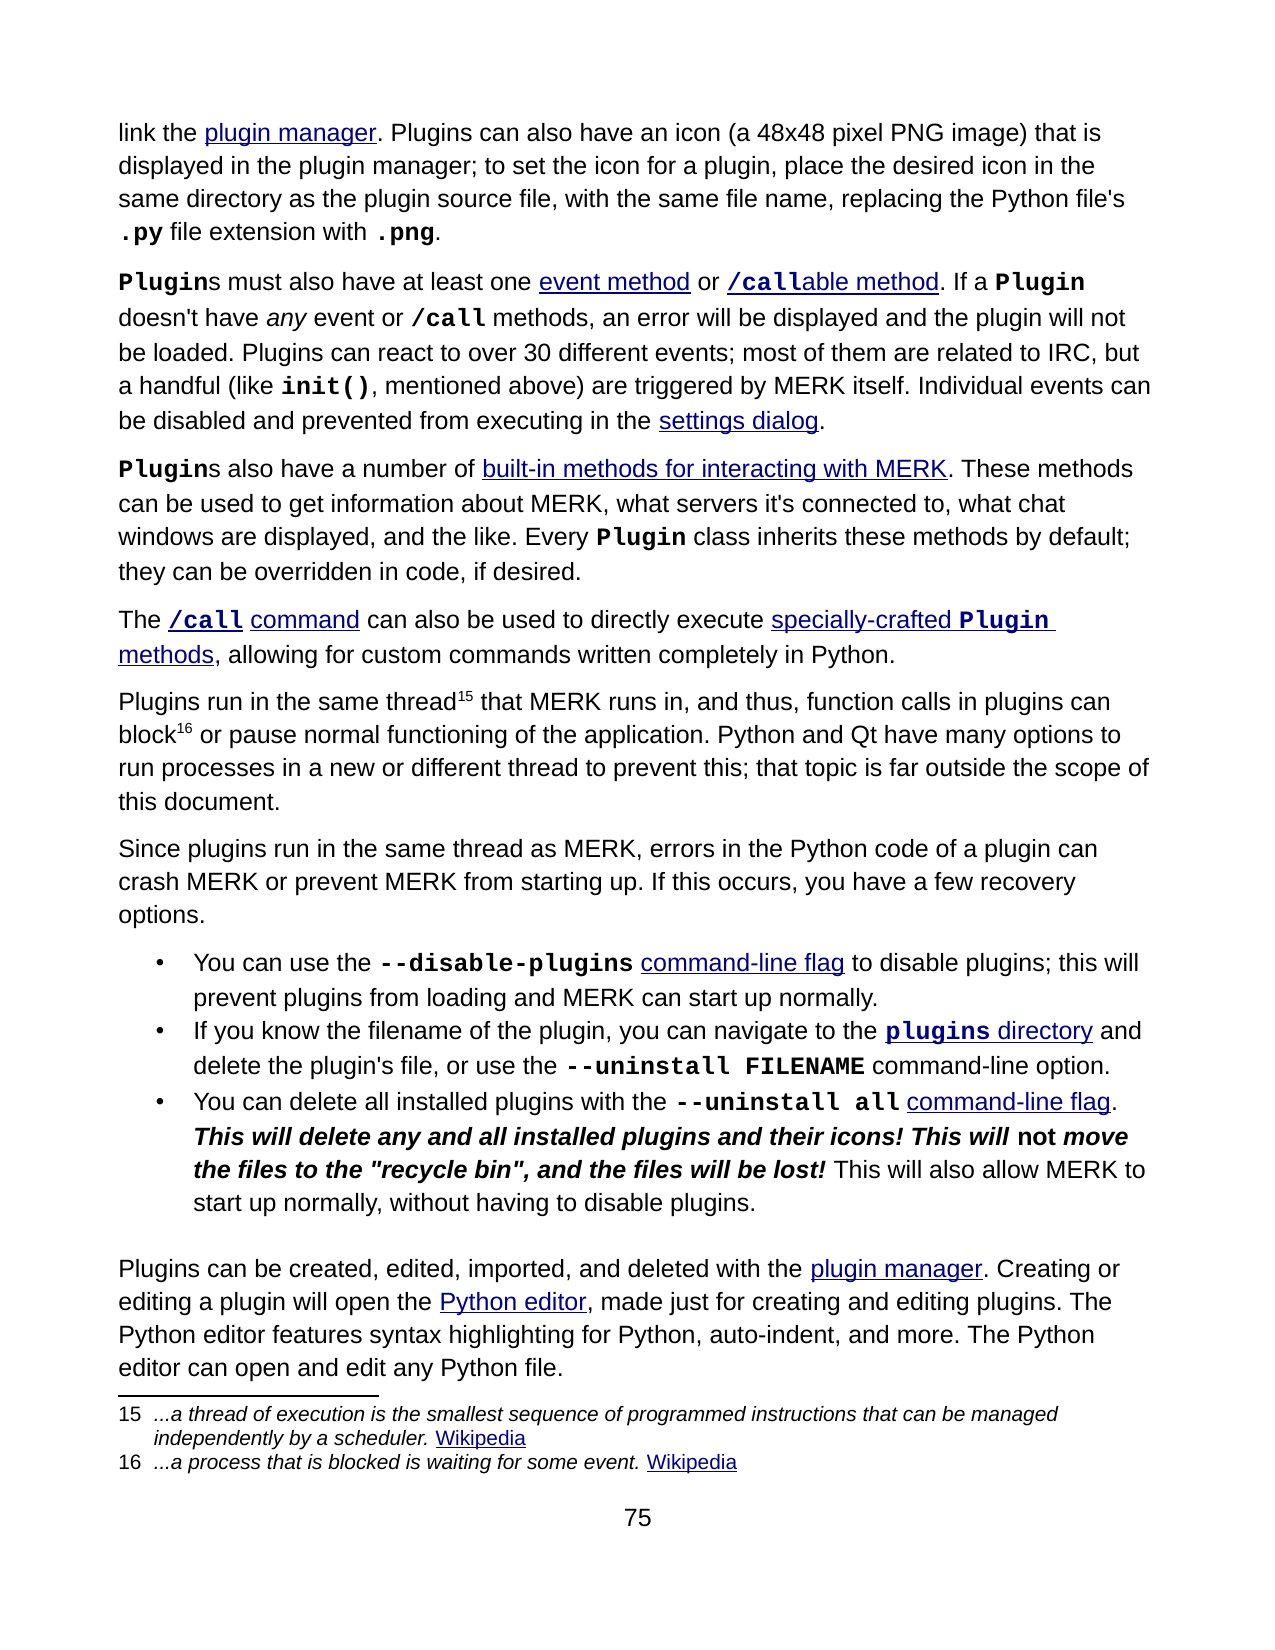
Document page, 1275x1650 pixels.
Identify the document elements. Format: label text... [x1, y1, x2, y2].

text Plugins must also have at least one event method or /callable method. If a Plugin doesn't have any event or /call methods, an error will be displayed and the plugin will not be loaded. Plugins can react to over 30 different events; most of them are related to IRC, but a handful (like init(), mentioned above) are triggered by MERK itself. Individual events can be disabled and prevented from executing in the settings dialog. [118, 267, 1157, 435]
text Plugins run in the same thread that MERK runs in, and thus, function calls in plugins can block or pause normal functioning of the application. Python and Qt have many options to run processes in a new or different thread to prevent this; that topic is far outside the scope of this document. [118, 687, 1157, 815]
list You can use the --disable-plugins command-line flag to disable plugins; this will prevent plugins from loading and MERK can start up normally. [156, 948, 1157, 1012]
text link the plugin manager. Plugins can also have an icon (a 48x48 pixel PNG image) that is displayed in the plugin manager; to set the icon for a plugin, place the desired icon in the same directory as the plugin source file, with the same file name, replacing the Python file's .py file extension with .png. [118, 118, 1157, 248]
text Plugins can be created, edited, imported, and deleted with the plugin manager. Creating or editing a plugin will open the Python editor, made just for creating and editing plugins. The Python editor features syntax highlighting for Python, auto-indent, and more. The Python editor can open and edit any Python file. [118, 1254, 1157, 1382]
text ...a thread of execution is the smallest sequence of programmed instructions that can be managed independently by a scheduler. Wikipedia [118, 1402, 1157, 1450]
text Plugins also have a number of built-in methods for interacting with MERK. These methods can be used to get information about MERK, what servers it's connected to, what chat windows are displayed, and the like. Every Plugin class inherits these methods by default; they can be overridden in code, if desired. [118, 453, 1157, 586]
text ...a process that is blocked is waiting for some event. Wikipedia [118, 1450, 1157, 1474]
list You can delete all installed plugins with the --uninstall all command-line flag. This will delete any and all installed plugins and their icons! This will not move the files to the "recycle bin", and the files will be lost! This will also allow MERK to start up normally, without having to disable plugins. [156, 1087, 1157, 1217]
list If you know the filename of the plugin, you can navigate to the plugins directory and delete the plugin's file, or use the --uninstall FILENAME command-line option. [156, 1016, 1157, 1082]
text Since plugins run in the same thread as MERK, errors in the Python code of a plugin can crash MERK or prevent MERK from starting up. If this occurs, you have a few recovery options. [118, 834, 1157, 929]
text The /call command can also be used to directly execute specially-crafted Plugin methods, allowing for custom commands written completely in Python. [118, 604, 1157, 668]
